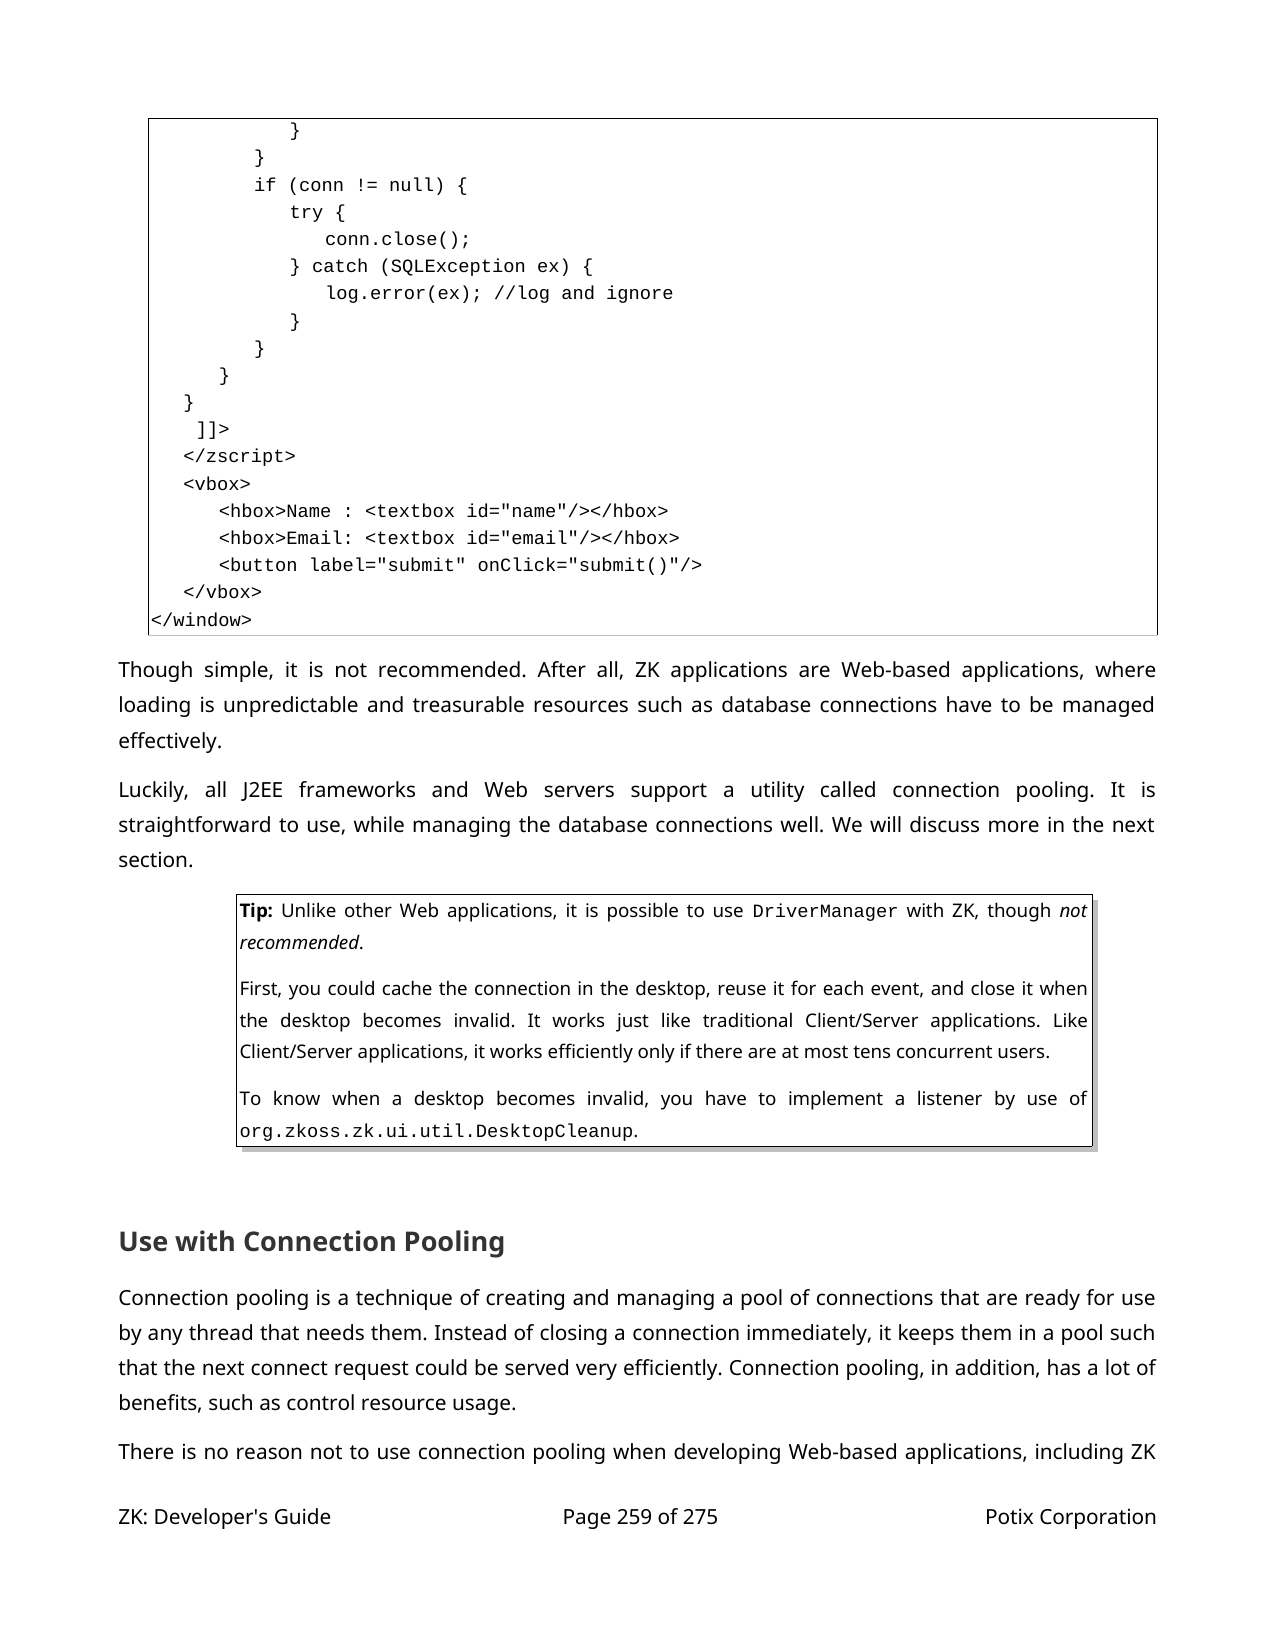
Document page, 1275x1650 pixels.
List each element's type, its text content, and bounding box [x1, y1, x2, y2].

text log.error(ex); //log and ignore [149, 281, 1157, 306]
text } [149, 145, 1157, 169]
text <button label="submit" onClick="submit()"/> [149, 553, 1157, 577]
text } catch (SQLException ex) { [149, 254, 1157, 278]
text </vbox> [149, 580, 1157, 604]
text <vbox> [149, 472, 1157, 496]
text Though simple, it is not recommended. After all, ZK applications are Web-based applications, where loading is unpredictable and treasurable resources such as database connections have to be managed effectively. [118, 655, 1157, 754]
text There is no reason not to use connection pooling when developing Web-based applications, including ZK [118, 1437, 1157, 1466]
text } [149, 119, 1157, 142]
text </zscript> [149, 444, 1157, 469]
text ]]> [149, 417, 1157, 441]
text if (conn != null) { [149, 172, 1157, 197]
text Tip: Unlike other Web applications, it is possible to use DriverManager with ZK, though not recommended. [237, 895, 1092, 954]
text <hbox>Name : <textbox id="name"/></hbox> [149, 499, 1157, 523]
text } [149, 363, 1157, 387]
text conn.close(); [149, 227, 1157, 251]
text } [149, 390, 1157, 414]
text } [149, 336, 1157, 360]
text To know when a desktop becomes invalid, you have to implement a listener by use of org.zkoss.zk.ui.util.DesktopCleanup. [237, 1082, 1092, 1146]
subtitle Use with Connection Pooling [118, 1222, 1157, 1259]
text </window> [149, 607, 1157, 635]
text } [149, 308, 1157, 333]
text try { [149, 200, 1157, 224]
text First, you could cache the connection in the desktop, reuse it for each event, and close it when the desktop becomes invalid. It works just like traditional Client/Server applications. Like Client/Server applications, it works efficiently only if there are at most tens concurrent users. [237, 972, 1092, 1064]
text <hbox>Email: <textbox id="email"/></hbox> [149, 526, 1157, 550]
text Connection pooling is a technique of creating and managing a pool of connections that are ready for use by any thread that needs them. Instead of closing a connection immediately, it keeps them in a pool such that the next connect request could be served very efficiently. Connection pooling, in addition, has a lot of benefits, such as control resource usage. [118, 1283, 1157, 1417]
text Luckily, all J2EE frameworks and Web servers support a utility called connection pooling. It is straightforward to use, while managing the database connections well. We will discuss more in the next section. [118, 775, 1157, 873]
